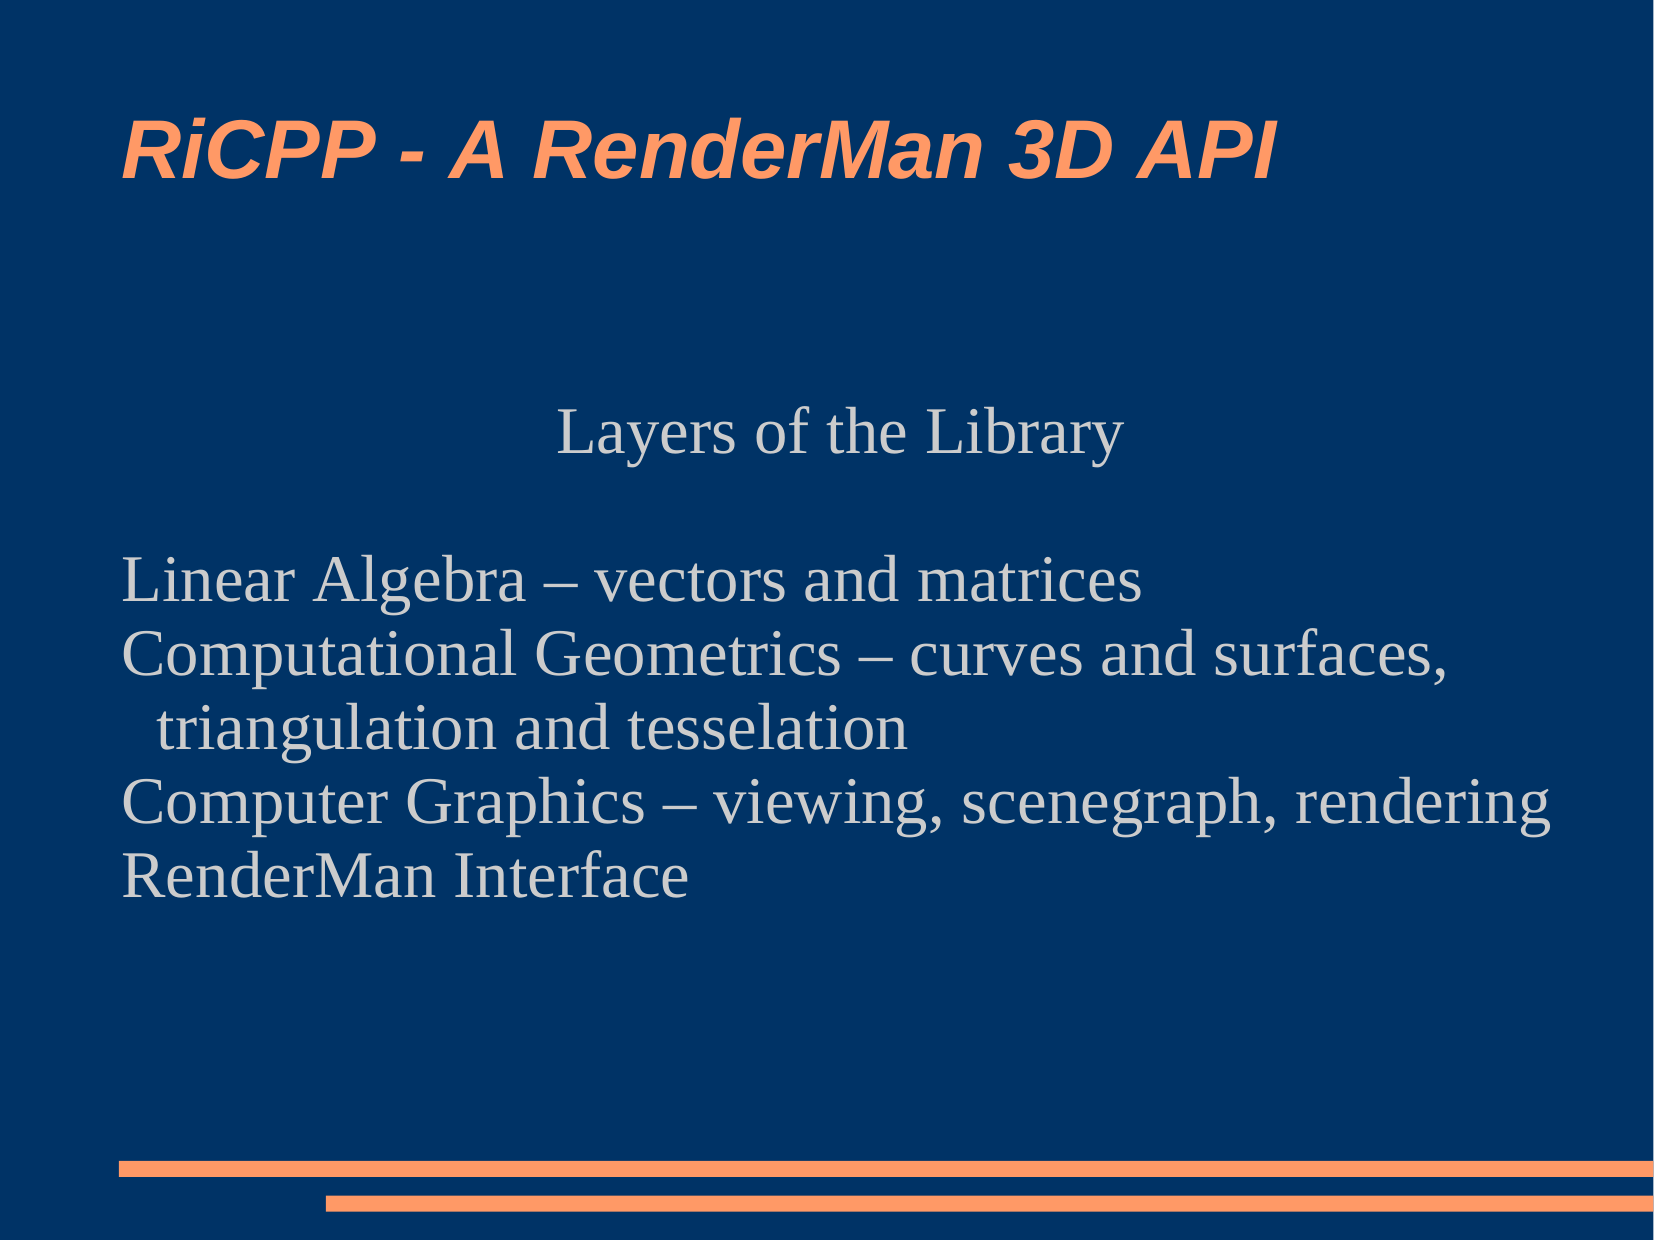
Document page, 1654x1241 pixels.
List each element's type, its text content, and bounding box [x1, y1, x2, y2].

title RiCPP - A RenderMan 3D API [121, 46, 1534, 254]
subtitle Layers of the Library Linear Algebra – vectors and matrices Computational Geometrics – curves and surfaces, triangulation and tesselation Computer Graphics – viewing, scenegraph, rendering RenderMan Interface [121, 329, 1561, 1125]
